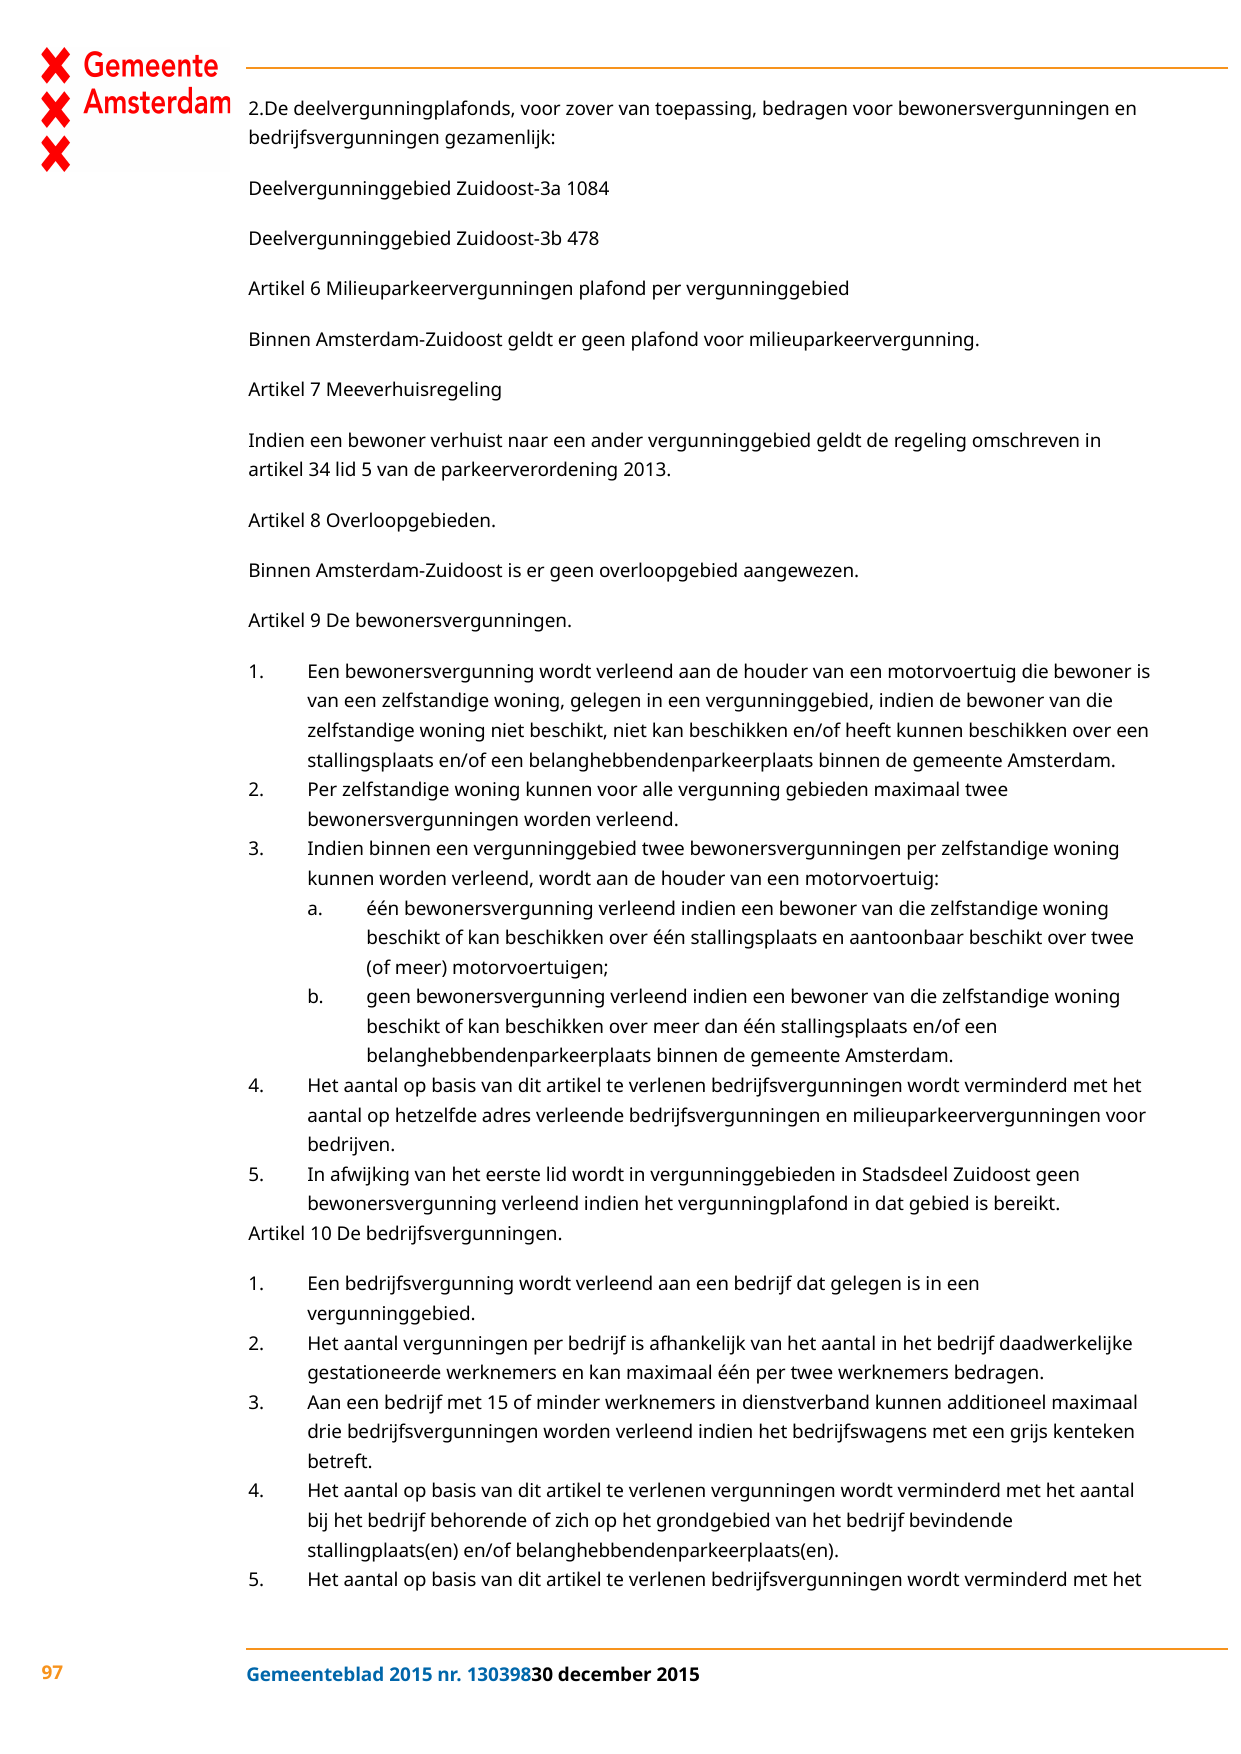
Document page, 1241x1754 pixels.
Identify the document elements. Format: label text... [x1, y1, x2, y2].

list Aan een bedrijf met 15 of minder werknemers in dienstverband kunnen additioneel maximaal drie bedrijfsvergunningen worden verleend indien het bedrijfswagens met een grijs kenteken betreft. [248, 1389, 1152, 1474]
list geen bewonersvergunning verleend indien een bewoner van die zelfstandige woning beschikt of kan beschikken over meer dan één stallingsplaats en/of een belanghebbendenparkeerplaats binnen de gemeente Amsterdam. [307, 983, 1152, 1068]
list Het aantal op basis van dit artikel te verlenen bedrijfsvergunningen wordt verminderd met het aantal op hetzelfde adres verleende bedrijfsvergunningen en milieuparkeervergunningen voor bedrijven. [248, 1072, 1152, 1157]
text Artikel 6 Milieuparkeervergunningen plafond per vergunninggebied [248, 276, 1152, 301]
picture [41, 47, 231, 172]
text Binnen Amsterdam-Zuidoost is er geen overloopgebied aangewezen. [248, 557, 1152, 583]
text Artikel 10 De bedrijfsvergunningen. [248, 1220, 1152, 1246]
text Binnen Amsterdam-Zuidoost geldt er geen plafond voor milieuparkeervergunning. [248, 326, 1152, 352]
text Deelvergunninggebied Zuidoost-3a 1084 [248, 175, 1152, 201]
text Indien een bewoner verhuist naar een ander vergunninggebied geldt de regeling omschreven in artikel 34 lid 5 van de parkeerverordening 2013. [248, 427, 1152, 482]
list Een bedrijfsvergunning wordt verleend aan een bedrijf dat gelegen is in een vergunninggebied. [248, 1271, 1152, 1326]
list één bewonersvergunning verleend indien een bewoner van die zelfstandige woning beschikt of kan beschikken over één stallingsplaats en aantoonbaar beschikt over twee (of meer) motorvoertuigen; [307, 895, 1152, 980]
text Artikel 8 Overloopgebieden. [248, 507, 1152, 533]
list Het aantal vergunningen per bedrijf is afhankelijk van het aantal in het bedrijf daadwerkelijke gestationeerde werknemers en kan maximaal één per twee werknemers bedragen. [248, 1330, 1152, 1385]
list Een bewonersvergunning wordt verleend aan de houder van een motorvoertuig die bewoner is van een zelfstandige woning, gelegen in een vergunninggebied, indien de bewoner van die zelfstandige woning niet beschikt, niet kan beschikken en/of heeft kunnen beschikken over een stallingsplaats en/of een belanghebbendenparkeerplaats binnen de gemeente Amsterdam. [248, 658, 1152, 773]
text Deelvergunninggebied Zuidoost-3b 478 [248, 225, 1152, 251]
list Het aantal op basis van dit artikel te verlenen bedrijfsvergunningen wordt verminderd met het [248, 1566, 1152, 1592]
text Artikel 9 De bewonersvergunningen. [248, 608, 1152, 633]
list In afwijking van het eerste lid wordt in vergunninggebieden in Stadsdeel Zuidoost geen bewonersvergunning verleend indien het vergunningplafond in dat gebied is bereikt. [248, 1161, 1152, 1216]
list Per zelfstandige woning kunnen voor alle vergunning gebieden maximaal twee bewonersvergunningen worden verleend. [248, 776, 1152, 832]
list Het aantal op basis van dit artikel te verlenen vergunningen wordt verminderd met het aantal bij het bedrijf behorende of zich op het grondgebied van het bedrijf bevindende stallingplaats(en) en/of belanghebbendenparkeerplaats(en). [248, 1478, 1152, 1563]
text 2.De deelvergunningplafonds, voor zover van toepassing, bedragen voor bewonersvergunningen en bedrijfsvergunningen gezamenlijk: [248, 95, 1152, 150]
text Artikel 7 Meeverhuisregeling [248, 376, 1152, 402]
list Indien binnen een vergunninggebied twee bewonersvergunningen per zelfstandige woning kunnen worden verleend, wordt aan de houder van een motorvoertuig: [248, 836, 1152, 891]
